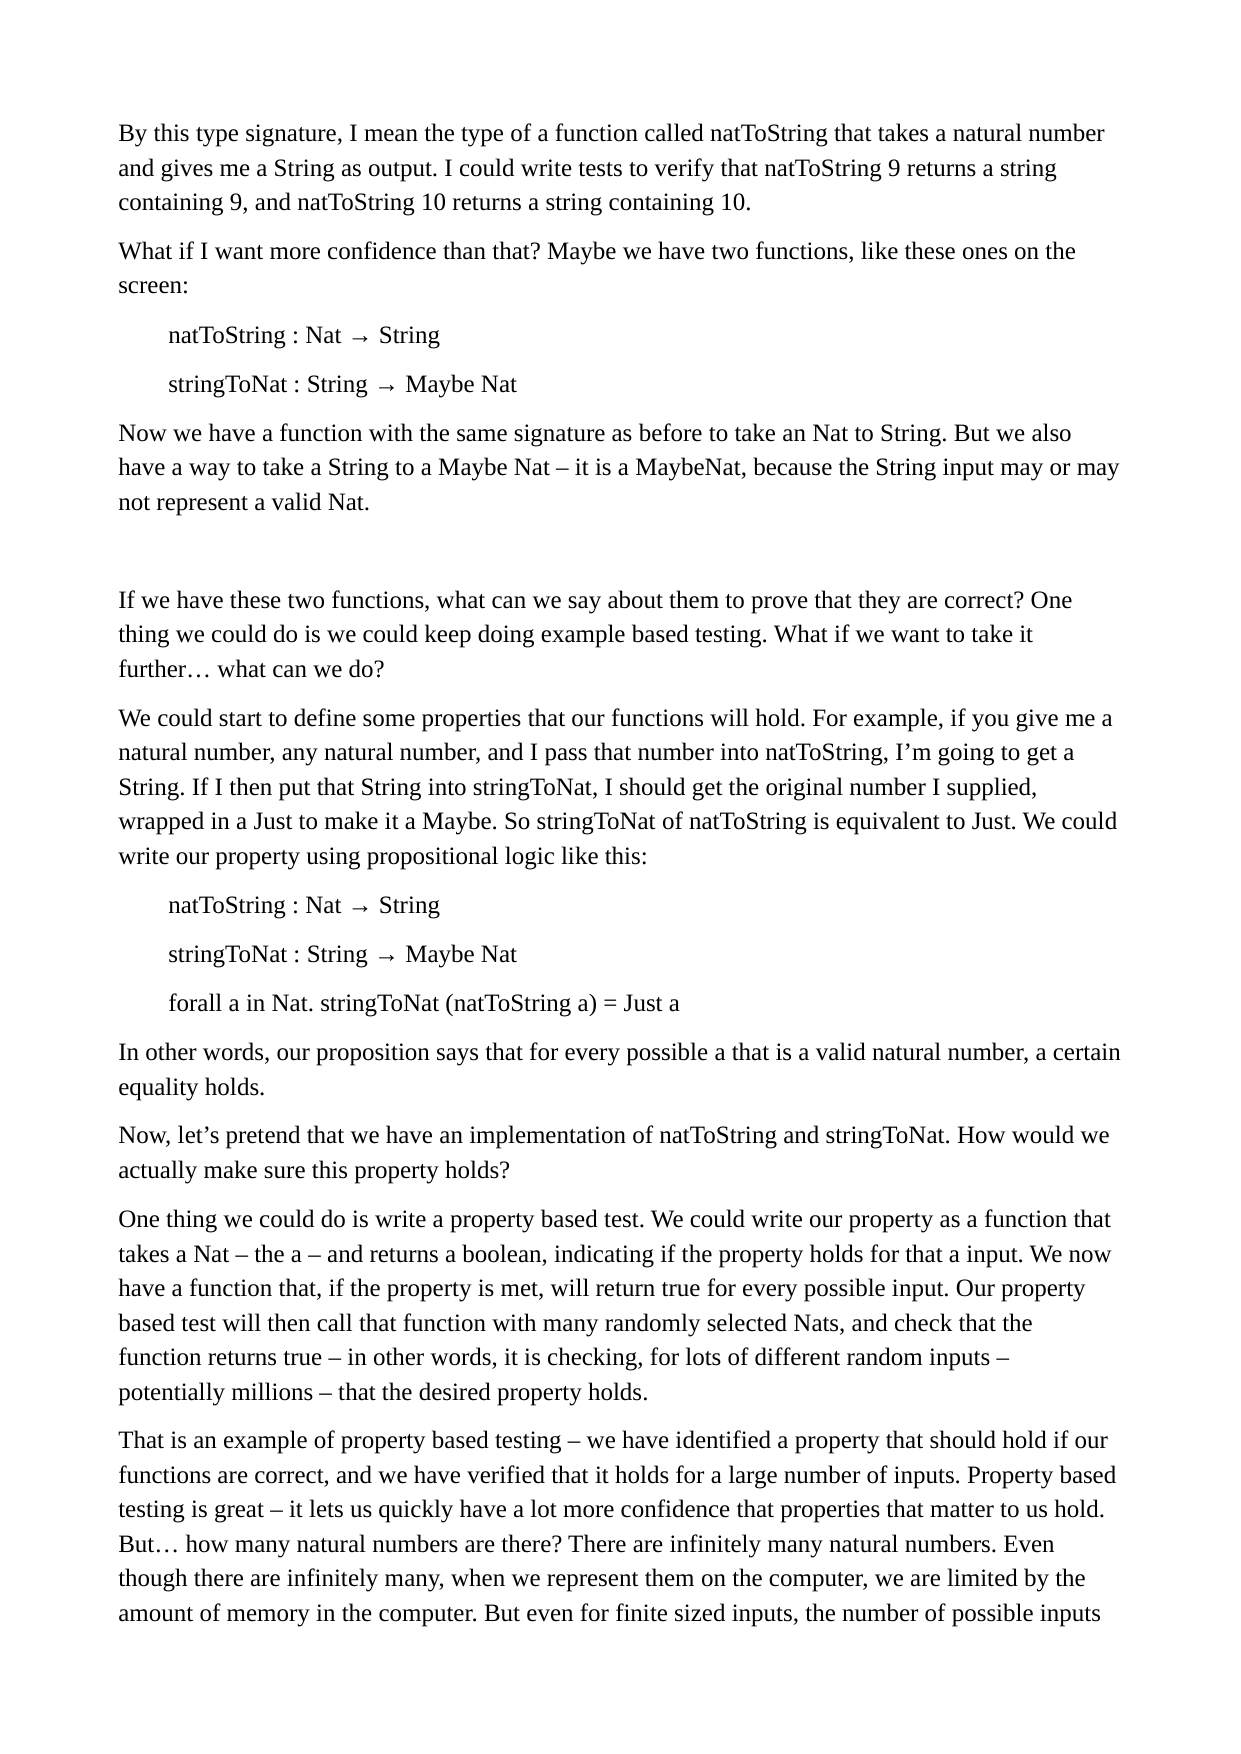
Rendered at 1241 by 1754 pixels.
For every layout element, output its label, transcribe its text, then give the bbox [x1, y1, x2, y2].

text One thing we could do is write a property based test. We could write our property as a function that takes a Nat – the a – and returns a boolean, indicating if the property holds for that a input. We now have a function that, if the property is met, will return true for every possible input. Our property based test will then call that function with many randomly selected Nats, and check that the function returns true – in other words, it is checking, for lots of different random inputs – potentially millions – that the desired property holds. [118, 1204, 1122, 1405]
text Now, let’s pretend that we have an implementation of natToString and stringToNat. How would we actually make sure this property holds? [118, 1121, 1122, 1184]
text If we have these two functions, what can we say about them to prove that they are correct? One thing we could do is we could keep doing example based testing. What if we want to take it further… what can we do? [118, 585, 1122, 683]
text natToString : Nat → String [118, 320, 1122, 348]
text We could start to define some properties that our functions will hold. For example, if you give me a natural number, any natural number, and I pass that number into natToString, I’m going to get a String. If I then put that String into stringToNat, I should get the original number I supplied, wrapped in a Just to make it a Maybe. So stringToNat of natToString is equivalent to Just. We could write our property using propositional logic like this: [118, 703, 1122, 869]
text forall a in Nat. stringToNat (natToString a) = Just a [118, 988, 1122, 1017]
text In other words, our proposition says that for every possible a that is a valid natural number, a certain equality holds. [118, 1037, 1122, 1100]
text stringToNat : String → Maybe Nat [118, 939, 1122, 968]
text By this type signature, I mean the type of a function called natToString that takes a natural number and gives me a String as output. I could write tests to verify that natToString 9 returns a string containing 9, and natToString 10 returns a string containing 10. [118, 118, 1122, 216]
text stringToNat : String → Maybe Nat [118, 369, 1122, 397]
text What if I want more confidence than that? Maybe we have two functions, like these ones on the screen: [118, 236, 1122, 299]
text That is an example of property based testing – we have identified a property that should hold if our functions are correct, and we have verified that it holds for a large number of inputs. Property based testing is great – it lets us quickly have a lot more confidence that properties that matter to us hold. But… how many natural numbers are there? There are infinitely many natural numbers. Even though there are infinitely many, when we represent them on the computer, we are limited by the amount of memory in the computer. But even for finite sized inputs, the number of possible inputs [118, 1426, 1122, 1627]
text Now we have a function with the same signature as before to take an Nat to String. But we also have a way to take a String to a Maybe Nat – it is a MaybeNat, because the String input may or may not represent a valid Nat. [118, 418, 1122, 516]
text natToString : Nat → String [118, 890, 1122, 919]
